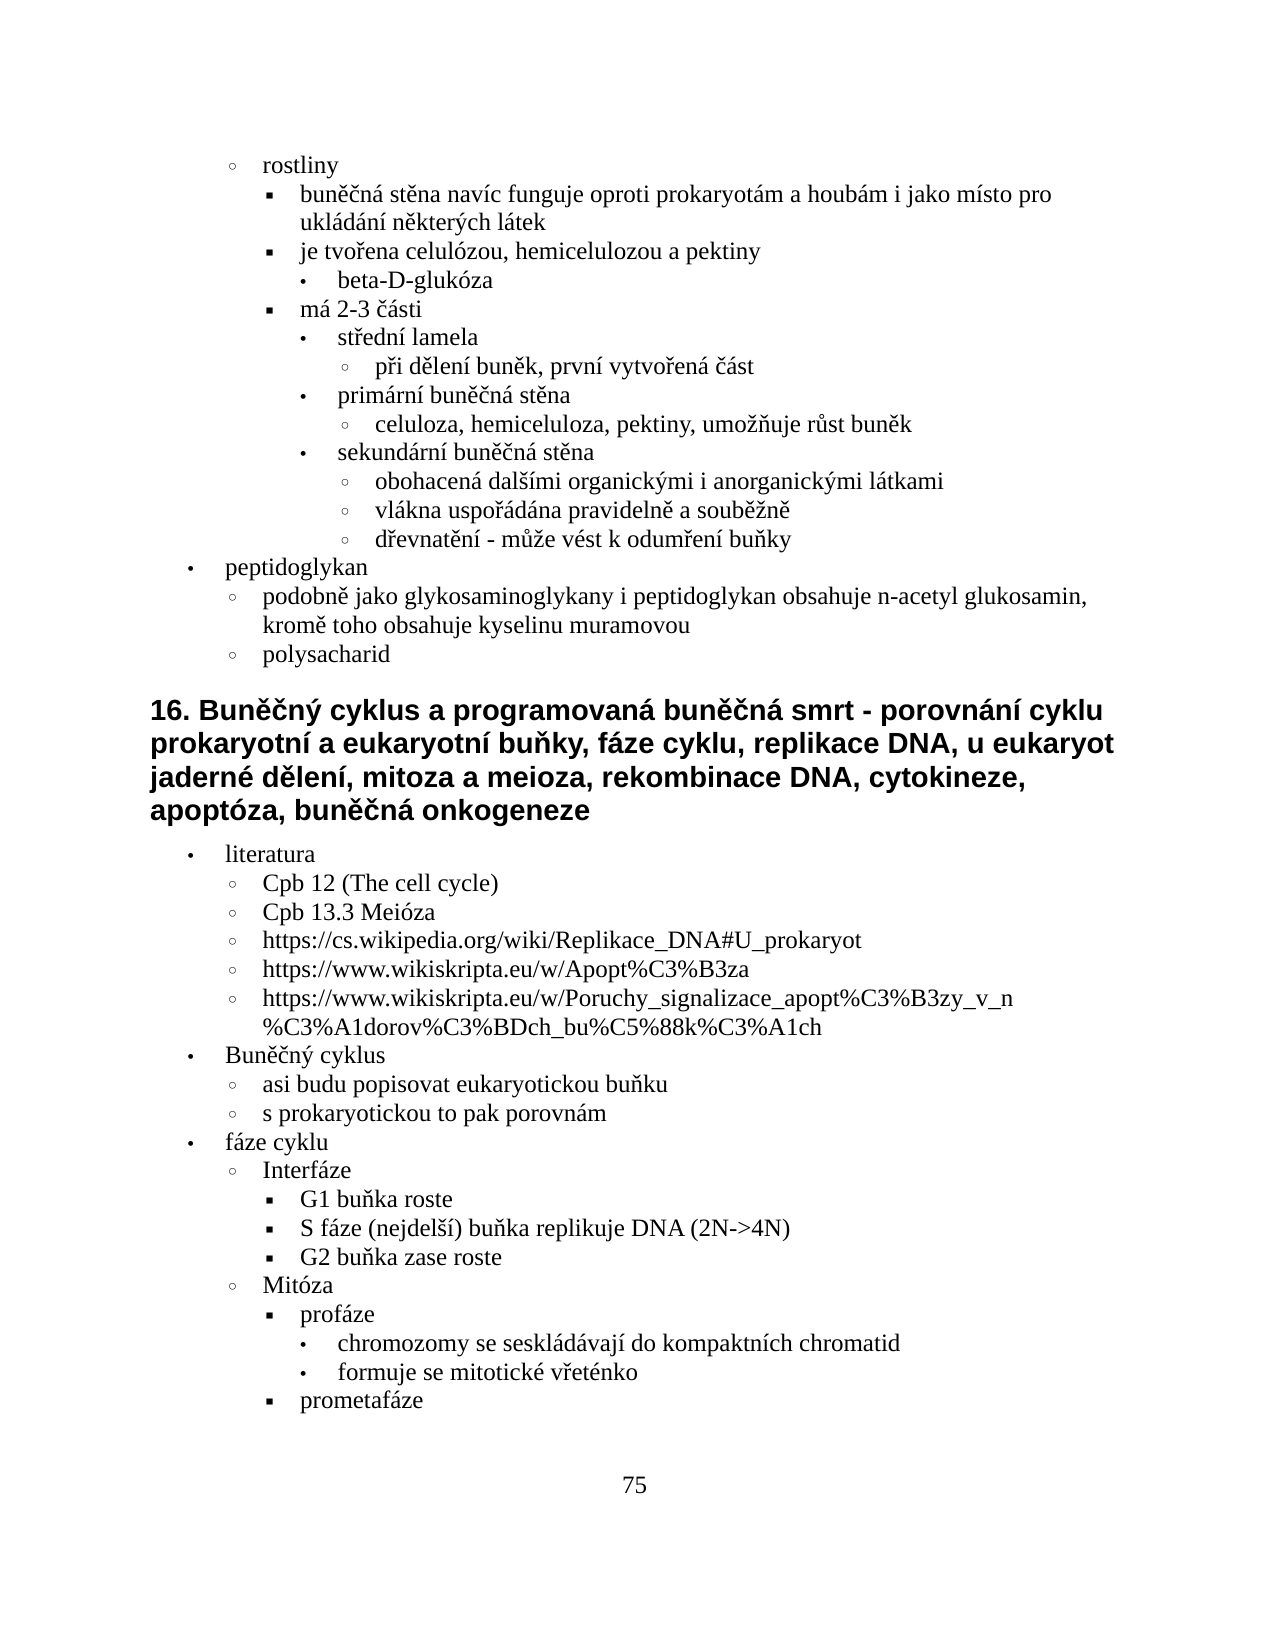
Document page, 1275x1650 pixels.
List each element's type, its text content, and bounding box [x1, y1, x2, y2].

list Buněčný cyklus [187, 1040, 1125, 1069]
list s prokaryotickou to pak porovnám [225, 1098, 1125, 1127]
list obohacená dalšími organickými i anorganickými látkami [337, 466, 1125, 495]
list S fáze (nejdelší) buňka replikuje DNA (2N->4N) [262, 1213, 1125, 1242]
list Cpb 13.3 Meióza [225, 897, 1125, 925]
list Cpb 12 (The cell cycle) [225, 868, 1125, 897]
list při dělení buněk, první vytvořená část [337, 351, 1125, 380]
list sekundární buněčná stěna [300, 437, 1125, 466]
list prometafáze [262, 1385, 1125, 1414]
list beta-D-glukóza [300, 265, 1125, 294]
list G1 buňka roste [262, 1184, 1125, 1213]
list dřevnatění - může vést k odumření buňky [337, 524, 1125, 552]
list asi budu popisovat eukaryotickou buňku [225, 1069, 1125, 1098]
list G2 buňka zase roste [262, 1242, 1125, 1270]
list formuje se mitotické vřeténko [300, 1357, 1125, 1385]
subtitle 16. Buněčný cyklus a programovaná buněčná smrt - porovnání cyklu prokaryotní a eukaryotní buňky, fáze cyklu, replikace DNA, u eukaryot jaderné dělení, mitoza a meioza, rekombinace DNA, cytokineze, apoptóza, buněčná onkogeneze [150, 692, 1125, 827]
list vlákna uspořádána pravidelně a souběžně [337, 495, 1125, 524]
list primární buněčná stěna [300, 380, 1125, 409]
list https://www.wikiskripta.eu/w/Poruchy_signalizace_apopt%C3%B3zy_v_n%C3%A1dorov%C3%BDch_bu%C5%88k%C3%A1ch [225, 983, 1125, 1040]
list profáze [262, 1299, 1125, 1328]
list rostliny [225, 150, 1125, 179]
list https://cs.wikipedia.org/wiki/Replikace_DNA#U_prokaryot [225, 925, 1125, 954]
list je tvořena celulózou, hemicelulozou a pektiny [262, 236, 1125, 265]
list celuloza, hemiceluloza, pektiny, umožňuje růst buněk [337, 409, 1125, 437]
list podobně jako glykosaminoglykany i peptidoglykan obsahuje n-acetyl glukosamin, kromě toho obsahuje kyselinu muramovou [225, 581, 1125, 639]
list https://www.wikiskripta.eu/w/Apopt%C3%B3za [225, 954, 1125, 983]
list polysacharid [225, 639, 1125, 667]
list fáze cyklu [187, 1127, 1125, 1155]
list chromozomy se seskládávají do kompaktních chromatid [300, 1328, 1125, 1357]
list peptidoglykan [187, 552, 1125, 581]
list literatura [187, 839, 1125, 868]
list buněčná stěna navíc funguje oproti prokaryotám a houbám i jako místo pro ukládání některých látek [262, 179, 1125, 236]
list Interfáze [225, 1155, 1125, 1184]
list střední lamela [300, 322, 1125, 351]
list má 2-3 části [262, 294, 1125, 322]
list Mitóza [225, 1270, 1125, 1299]
